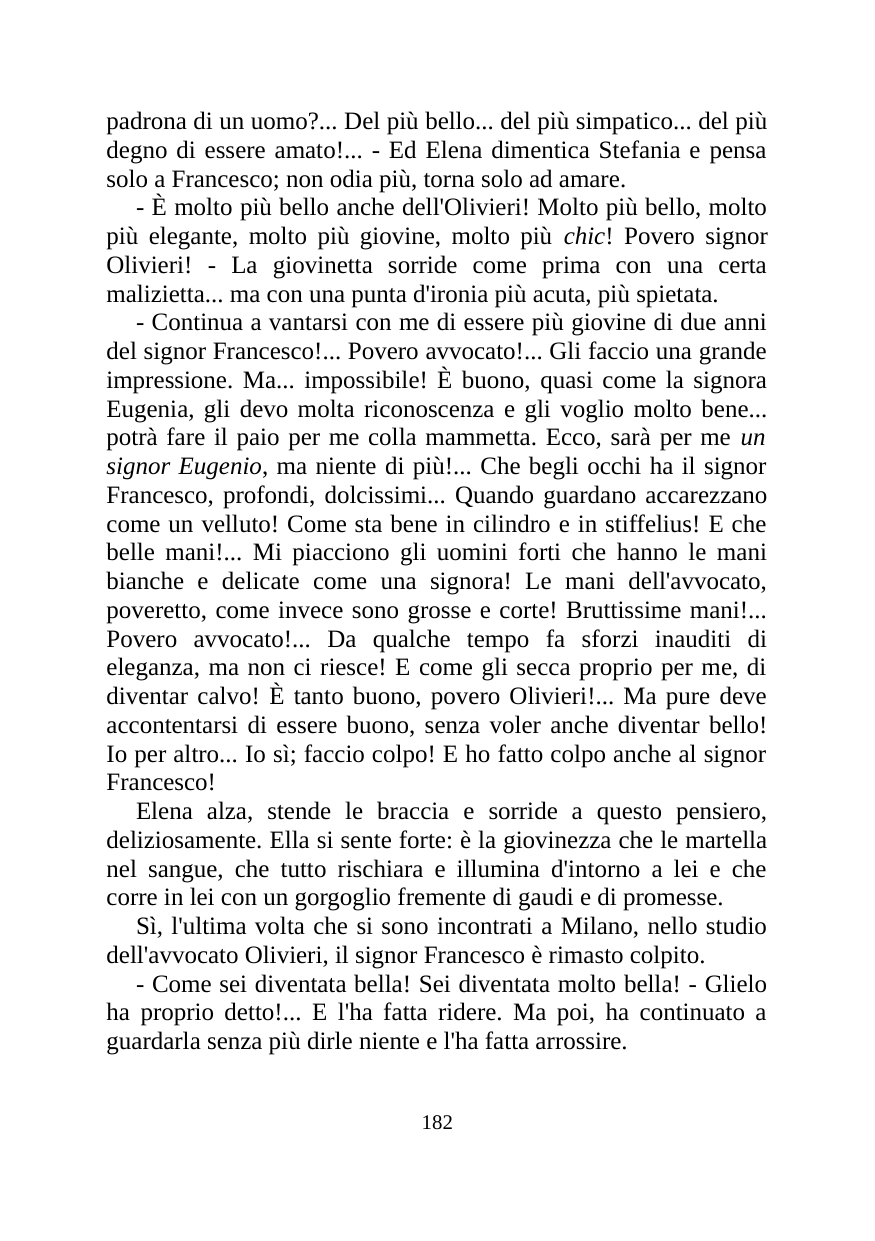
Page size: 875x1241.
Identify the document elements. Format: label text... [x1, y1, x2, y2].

text - Come sei diventata bella! Sei diventata molto bella! - Glielo ha proprio detto!... E l'ha fatta ridere. Ma poi, ha continuato a guardarla senza più dirle niente e l'ha fatta arrossire. [106, 969, 768, 1055]
text Sì, l'ultima volta che si sono incontrati a Milano, nello studio dell'avvocato Olivieri, il signor Francesco è rimasto colpito. [106, 911, 768, 969]
text - È molto più bello anche dell'Olivieri! Molto più bello, molto più elegante, molto più giovine, molto più chic! Povero signor Olivieri! - La giovinetta sorride come prima con una certa malizietta... ma con una punta d'ironia più acuta, più spietata. [106, 192, 768, 307]
text padrona di un uomo?... Del più bello... del più simpatico... del più degno di essere amato!... - Ed Elena dimentica Stefania e pensa solo a Francesco; non odia più, torna solo ad amare. [106, 106, 768, 192]
text - Continua a vantarsi con me di essere più giovine di due anni del signor Francesco!... Povero avvocato!... Gli faccio una grande impressione. Ma... impossibile! È buono, quasi come la signora Eugenia, gli devo molta riconoscenza e gli voglio molto bene... potrà fare il paio per me colla mammetta. Ecco, sarà per me un signor Eugenio, ma niente di più!... Che begli occhi ha il signor Francesco, profondi, dolcissimi... Quando guardano accarezzano come un velluto! Come sta bene in cilindro e in stiffelius! E che belle mani!... Mi piacciono gli uomini forti che hanno le mani bianche e delicate come una signora! Le mani dell'avvocato, poveretto, come invece sono grosse e corte! Bruttissime mani!... Povero avvocato!... Da qualche tempo fa sforzi inauditi di eleganza, ma non ci riesce! E come gli secca proprio per me, di diventar calvo! È tanto buono, povero Olivieri!... Ma pure deve accontentarsi di essere buono, senza voler anche diventar bello! Io per altro... Io sì; faccio colpo! E ho fatto colpo anche al signor Francesco! [106, 307, 768, 796]
text Elena alza, stende le braccia e sorride a questo pensiero, deliziosamente. Ella si sente forte: è la giovinezza che le martella nel sangue, che tutto rischiara e illumina d'intorno a lei e che corre in lei con un gorgoglio fremente di gaudi e di promesse. [106, 796, 768, 911]
